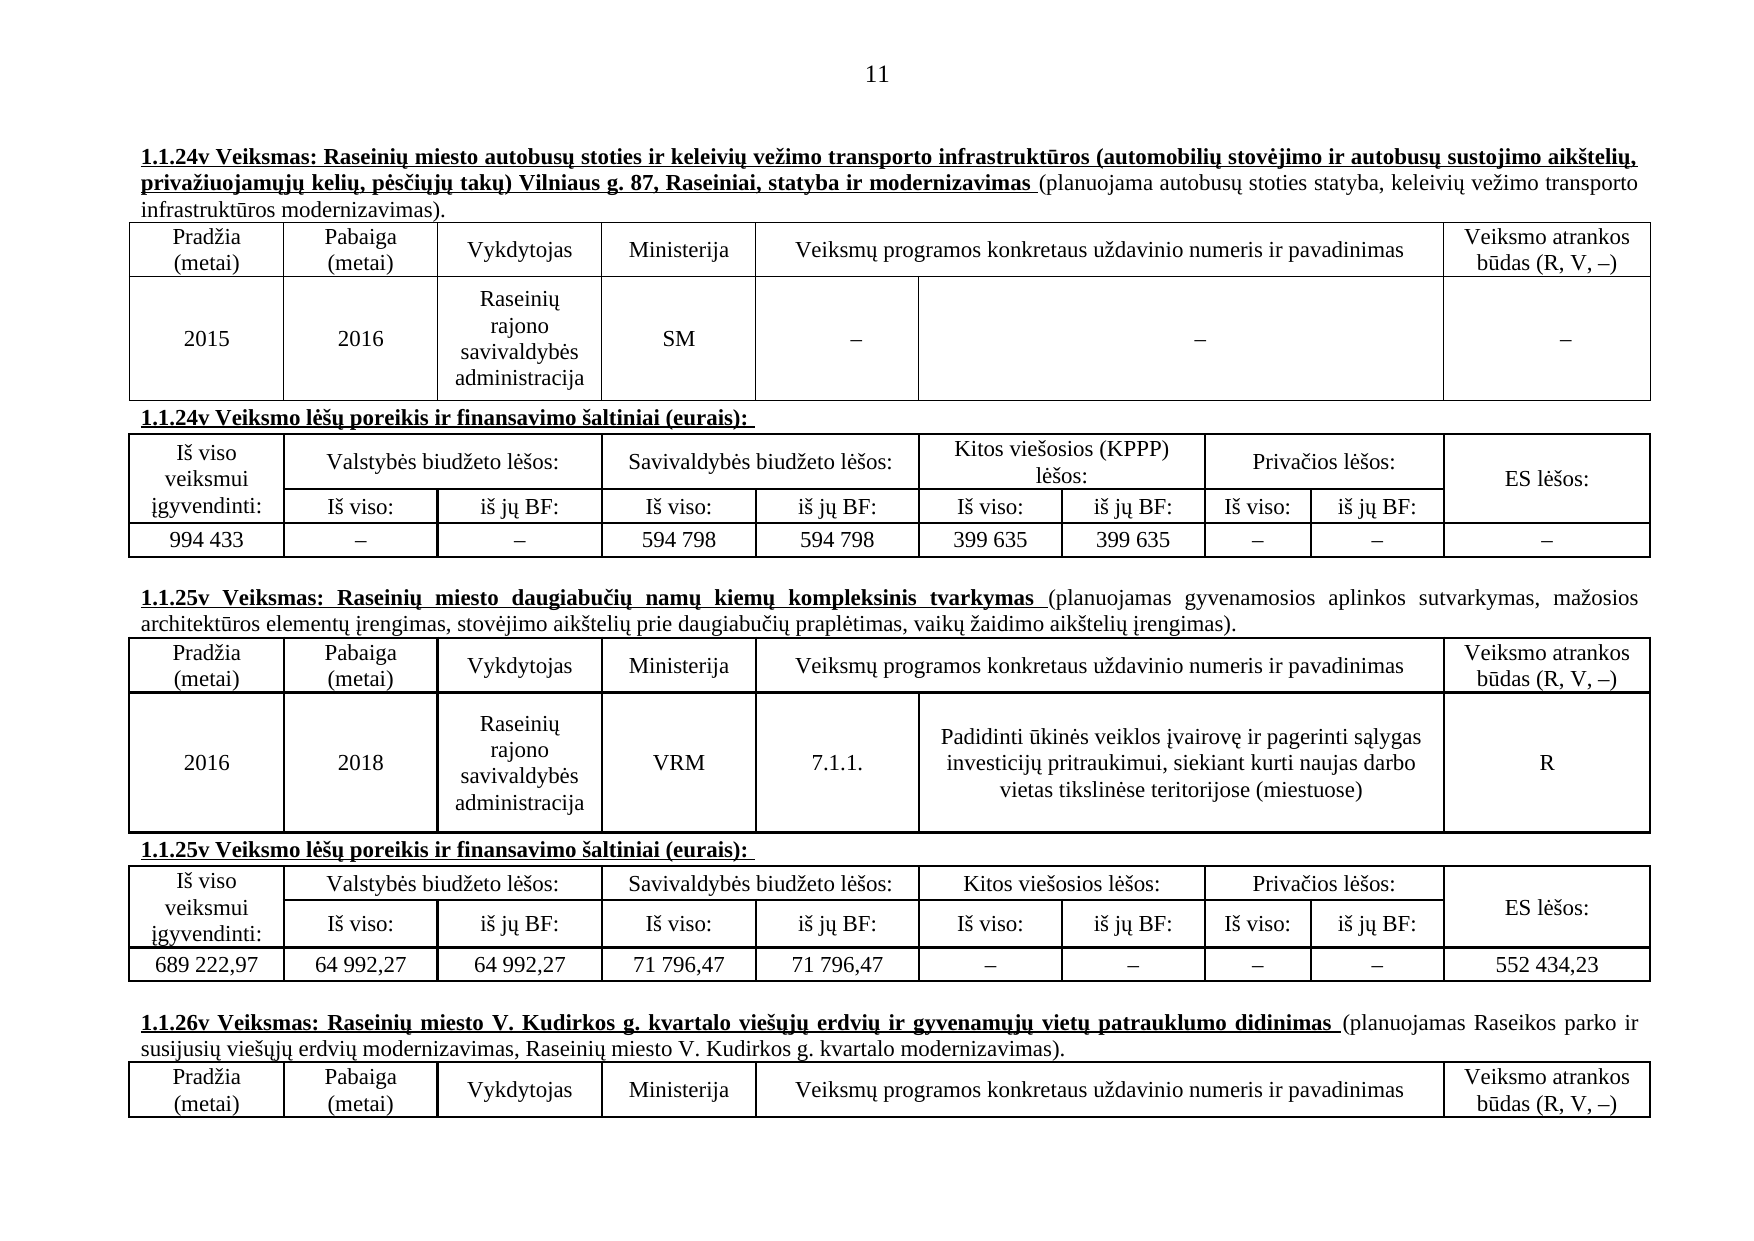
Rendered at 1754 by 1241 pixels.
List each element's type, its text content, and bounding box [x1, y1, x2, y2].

table_cell 1.1.26v Veiksmas: Raseinių miesto V. Kudirkos g. kvartalo viešųjų erdvių ir gyvenamųjų vietų patrauklumo didinimas (planuojamas Raseikos parko ir susijusių viešųjų erdvių modernizavimas, Raseinių miesto V. Kudirkos g. kvartalo modernizavimas). [129, 982, 1650, 1061]
table_cell Kitos viešosios lėšos: [920, 867, 1204, 899]
table_cell Privačios lėšos: [1206, 867, 1443, 899]
table_cell Vykdytojas [438, 223, 601, 276]
table_cell iš jų BF: [439, 490, 601, 522]
table_cell 689 222,97 [130, 949, 283, 980]
table_cell 1.1.25v Veiksmas: Raseinių miesto daugiabučių namų kiemų kompleksinis tvarkymas (planuojamas gyvenamosios aplinkos sutvarkymas, mažosios architektūros elementų įrengimas, stovėjimo aikštelių prie daugiabučių praplėtimas, vaikų žaidimo aikštelių įrengimas). [129, 558, 1650, 637]
table_cell – [756, 277, 918, 399]
table_cell 552 434,23 [1445, 949, 1649, 980]
table_cell 2016 [130, 694, 283, 831]
table_cell – [920, 949, 1061, 980]
table_cell – [439, 524, 601, 556]
table_cell Savivaldybės biudžeto lėšos: [603, 435, 918, 488]
table_cell Iš viso: [603, 901, 755, 946]
table_cell Iš viso: [603, 490, 755, 522]
table_cell iš jų BF: [757, 901, 918, 946]
table_cell Vykdytojas [439, 1063, 601, 1116]
table_cell iš jų BF: [757, 490, 918, 522]
table_cell 399 635 [1063, 524, 1204, 556]
table_cell Valstybės biudžeto lėšos: [285, 435, 601, 488]
table_cell Veiksmo atrankos būdas (R, V, –) [1444, 223, 1650, 276]
table_cell Privačios lėšos: [1206, 435, 1443, 488]
table_cell 7.1.1. [757, 694, 918, 831]
table_cell – [1206, 524, 1310, 556]
table_cell Pabaiga (metai) [284, 223, 437, 276]
table_cell Valstybės biudžeto lėšos: [285, 867, 601, 899]
table_cell Iš viso: [920, 490, 1061, 522]
table_cell Iš viso veiksmui įgyvendinti: [130, 435, 283, 522]
table_cell – [919, 277, 1443, 399]
table_cell 594 798 [603, 524, 755, 556]
table_cell – [285, 524, 436, 556]
table_cell Pradžia (metai) [130, 223, 283, 276]
table_cell Iš viso veiksmui įgyvendinti: [130, 867, 283, 946]
table_cell Pabaiga (metai) [285, 1063, 436, 1116]
table_cell Iš viso: [285, 490, 436, 522]
table_cell – [1444, 277, 1650, 399]
table_cell 64 992,27 [285, 949, 436, 980]
table_cell 1.1.25v Veiksmo lėšų poreikis ir finansavimo šaltiniai (eurais): [129, 834, 1650, 865]
table_cell Pradžia (metai) [130, 639, 283, 691]
table_cell – [1312, 524, 1443, 556]
table_cell – [1445, 524, 1649, 556]
table_cell Iš viso: [1206, 901, 1310, 946]
table_cell Vykdytojas [439, 639, 601, 691]
table_cell iš jų BF: [1063, 901, 1204, 946]
table_cell 71 796,47 [757, 949, 918, 980]
table_cell ES lėšos: [1445, 867, 1649, 946]
table_cell Veiksmų programos konkretaus uždavinio numeris ir pavadinimas [757, 1063, 1443, 1116]
table_cell – [1063, 949, 1204, 980]
table_cell 594 798 [757, 524, 918, 556]
table_cell iš jų BF: [1312, 901, 1443, 946]
table_cell – [1312, 949, 1443, 980]
table_cell iš jų BF: [1312, 490, 1443, 522]
table_cell iš jų BF: [439, 901, 601, 946]
table_cell Ministerija [603, 1063, 755, 1116]
table_cell Iš viso: [285, 901, 436, 946]
table_cell Ministerija [603, 639, 755, 691]
table_cell 2016 [284, 277, 437, 399]
table_cell Iš viso: [1206, 490, 1310, 522]
table_cell Veiksmų programos konkretaus uždavinio numeris ir pavadinimas [757, 639, 1443, 691]
table_cell Iš viso: [920, 901, 1061, 946]
table_cell ES lėšos: [1445, 435, 1649, 522]
table_cell Veiksmų programos konkretaus uždavinio numeris ir pavadinimas [756, 223, 1443, 276]
table_cell Raseinių rajono savivaldybės administracija [438, 277, 601, 399]
table_cell Padidinti ūkinės veiklos įvairovę ir pagerinti sąlygas investicijų pritraukimui, siekiant kurti naujas darbo vietas tikslinėse teritorijose (miestuose) [920, 694, 1443, 831]
table_cell Pabaiga (metai) [285, 639, 436, 691]
table_cell iš jų BF: [1063, 490, 1204, 522]
table_cell R [1445, 694, 1649, 831]
table_cell VRM [603, 694, 755, 831]
table_cell Ministerija [602, 223, 755, 276]
table_cell 2015 [130, 277, 283, 399]
table_cell 64 992,27 [439, 949, 601, 980]
table_cell SM [602, 277, 755, 399]
table_cell Savivaldybės biudžeto lėšos: [603, 867, 918, 899]
table_cell 71 796,47 [603, 949, 755, 980]
table_cell Kitos viešosios (KPPP) lėšos: [920, 435, 1204, 488]
table_cell Pradžia (metai) [130, 1063, 283, 1116]
table_cell 399 635 [920, 524, 1061, 556]
table_cell 994 433 [130, 524, 283, 556]
table_cell Veiksmo atrankos būdas (R, V, –) [1445, 1063, 1649, 1116]
table_cell Veiksmo atrankos būdas (R, V, –) [1445, 639, 1649, 691]
table_cell – [1206, 949, 1310, 980]
table_cell Raseinių rajono savivaldybės administracija [439, 694, 601, 831]
table_header 1.1.24v Veiksmas: Raseinių miesto autobusų stoties ir keleivių vežimo transporto infrastruktūros (automobilių stovėjimo ir autobusų sustojimo aikštelių, privažiuojamųjų kelių, pėsčiųjų takų) Vilniaus g. 87, Raseiniai, statyba ir modernizavimas (planuojama autobusų stoties statyba, keleivių vežimo transporto infrastruktūros modernizavimas). [129, 143, 1650, 222]
table_cell 2018 [285, 694, 436, 831]
table_cell 1.1.24v Veiksmo lėšų poreikis ir finansavimo šaltiniai (eurais): [129, 401, 1650, 433]
